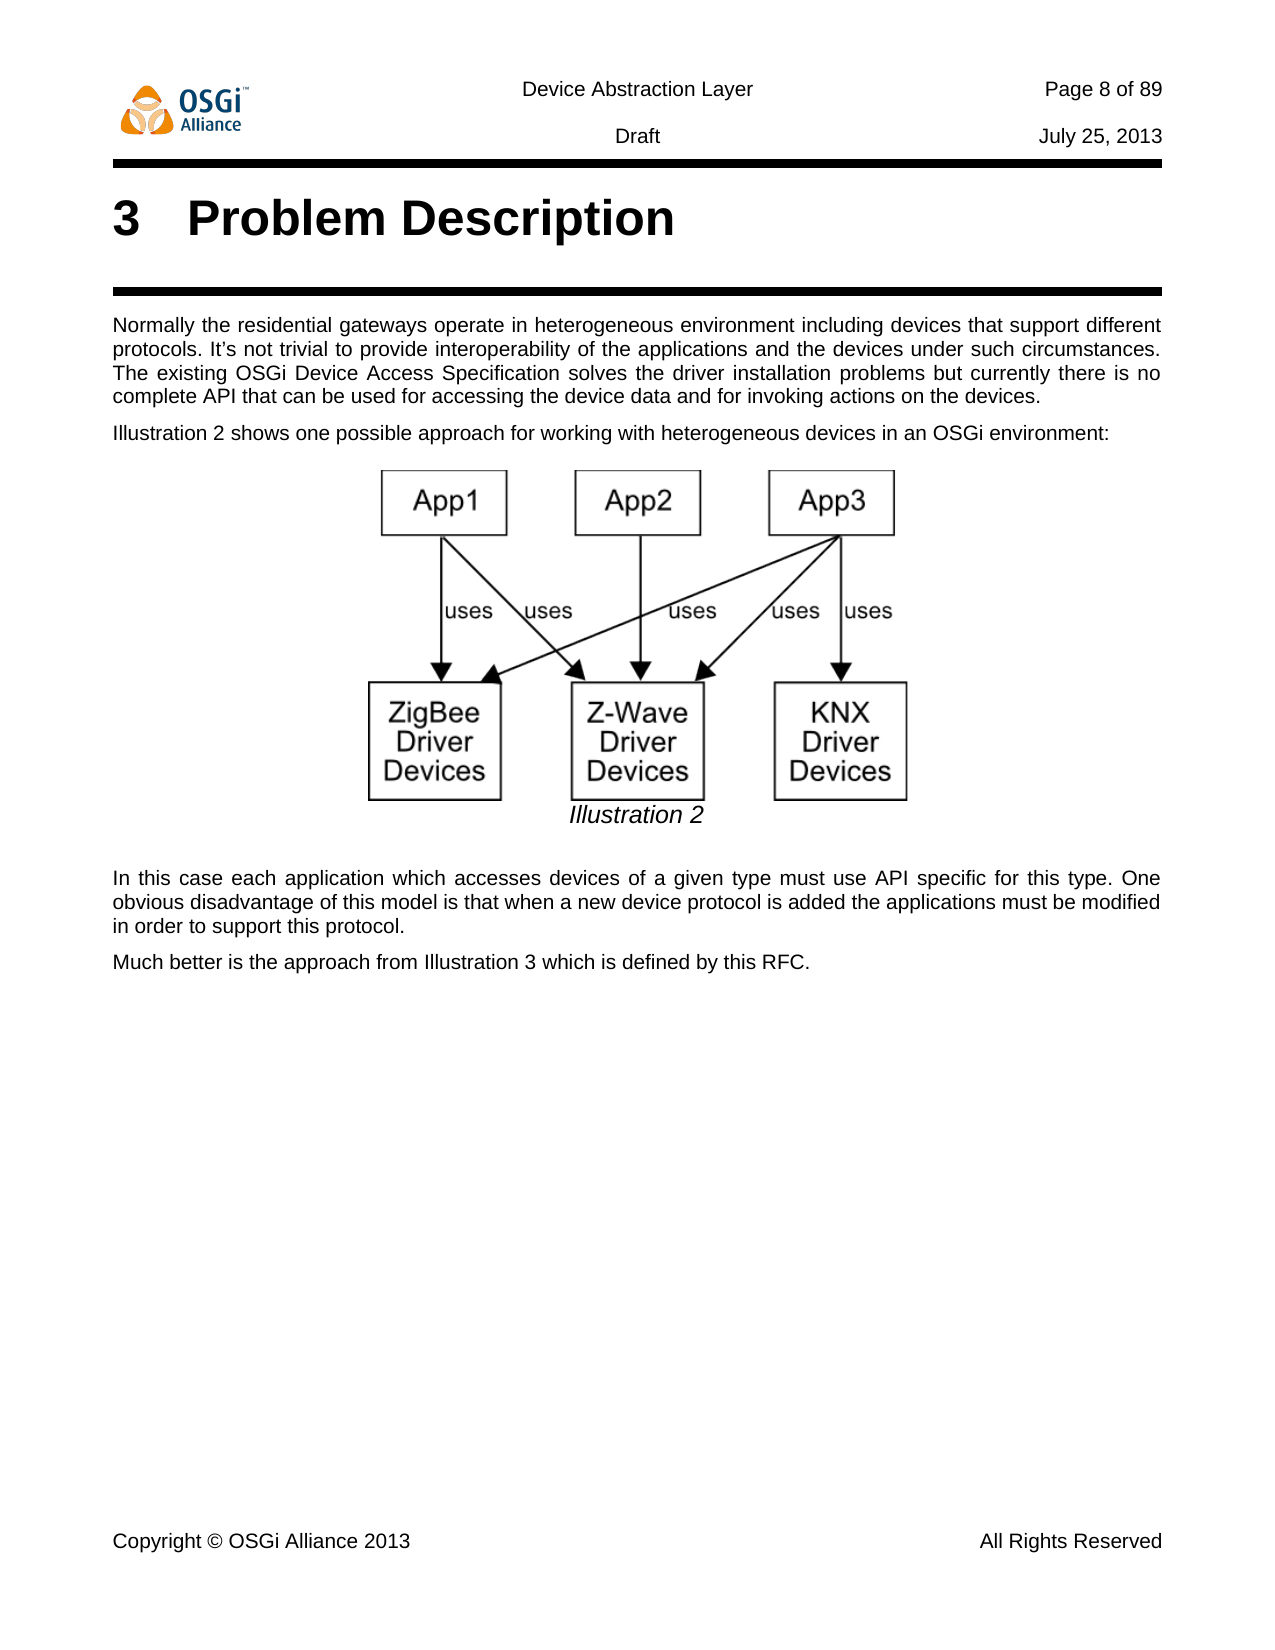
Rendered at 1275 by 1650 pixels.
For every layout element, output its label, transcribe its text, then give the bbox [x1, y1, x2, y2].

text Illustration 2 shows one possible approach for working with heterogeneous devices in an OSGi environment: [112, 421, 1162, 445]
text Illustration 2 [368, 801, 907, 829]
text In this case each application which accesses devices of a given type must use API specific for this type. One obvious disadvantage of this model is that when a new device protocol is added the applications must be modified in order to support this protocol. [112, 866, 1162, 938]
text Much better is the approach from Illustration 3 which is defined by this RFC. [112, 950, 1162, 974]
text Normally the residential gateways operate in heterogeneous environment including devices that support different protocols. It’s not trivial to provide interoperability of the applications and the devices under such circumstances. The existing OSGi Device Access Specification solves the driver installation problems but currently there is no complete API that can be used for accessing the device data and for invoking actions on the devices. [112, 312, 1162, 408]
picture [113, 78, 257, 142]
picture [368, 470, 908, 801]
subtitle Problem Description [112, 160, 1162, 296]
